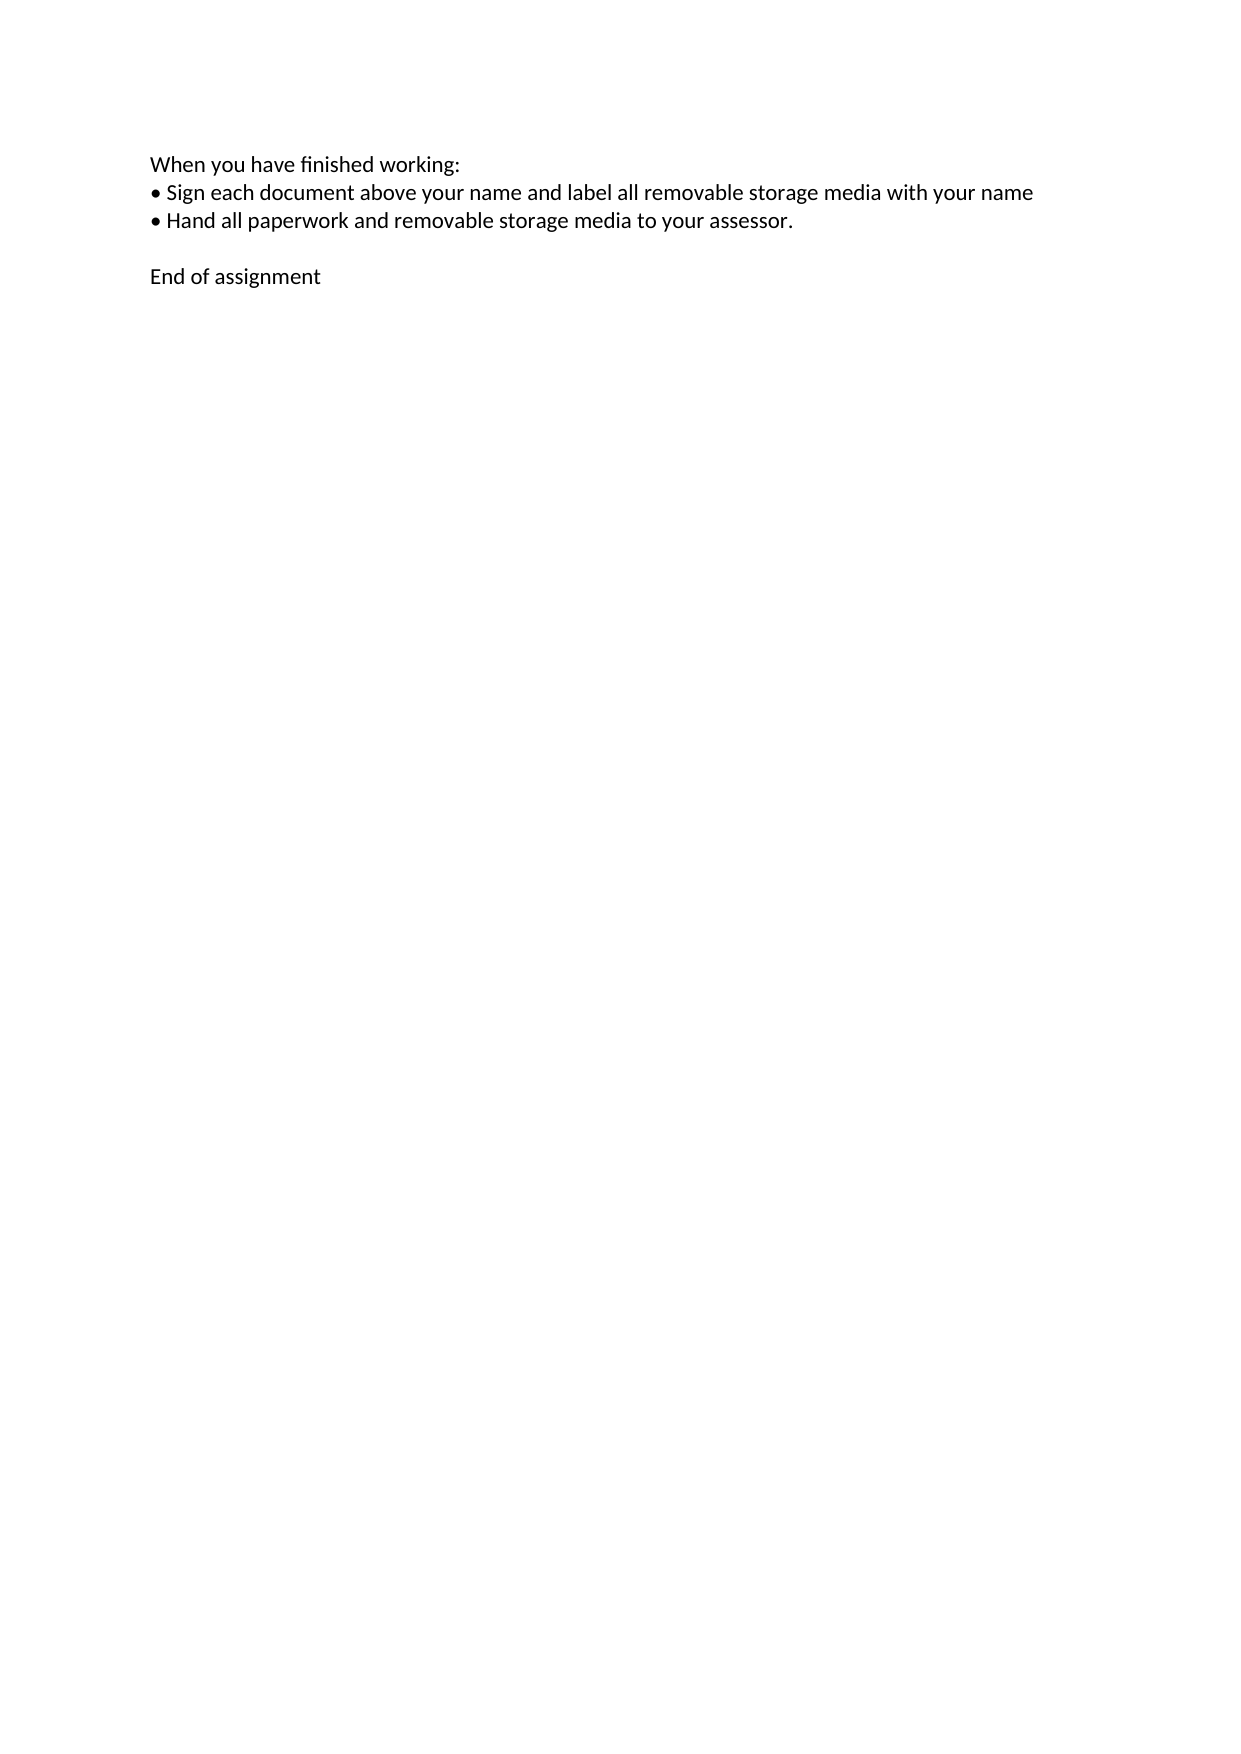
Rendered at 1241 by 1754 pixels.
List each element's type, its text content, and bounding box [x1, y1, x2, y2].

text • Sign each document above your name and label all removable storage media with your name [150, 178, 1090, 206]
text When you have finished working: [150, 150, 1090, 178]
text • Hand all paperwork and removable storage media to your assessor. [150, 206, 1090, 234]
text End of assignment [150, 262, 1090, 290]
